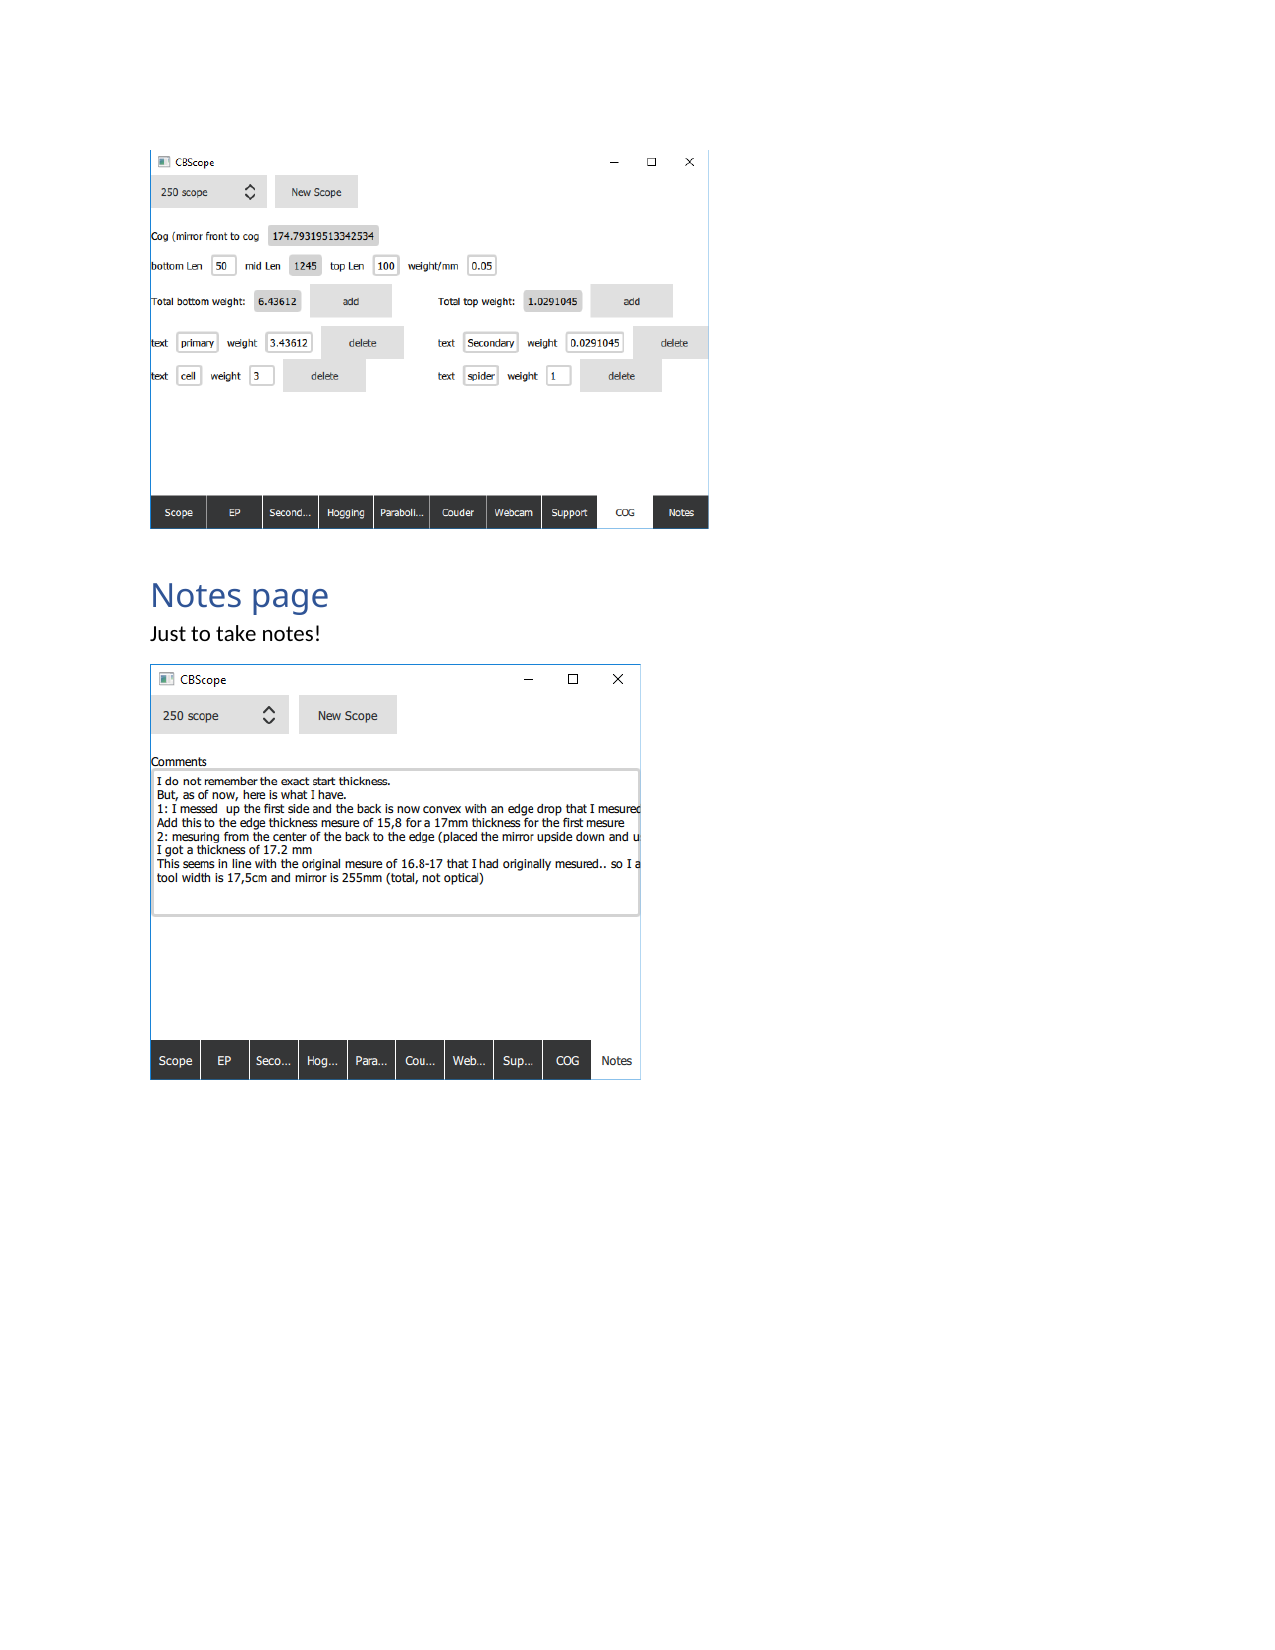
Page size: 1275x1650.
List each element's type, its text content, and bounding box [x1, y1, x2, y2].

subtitle Notes page [150, 571, 1125, 617]
text Just to take notes! [150, 619, 1125, 647]
